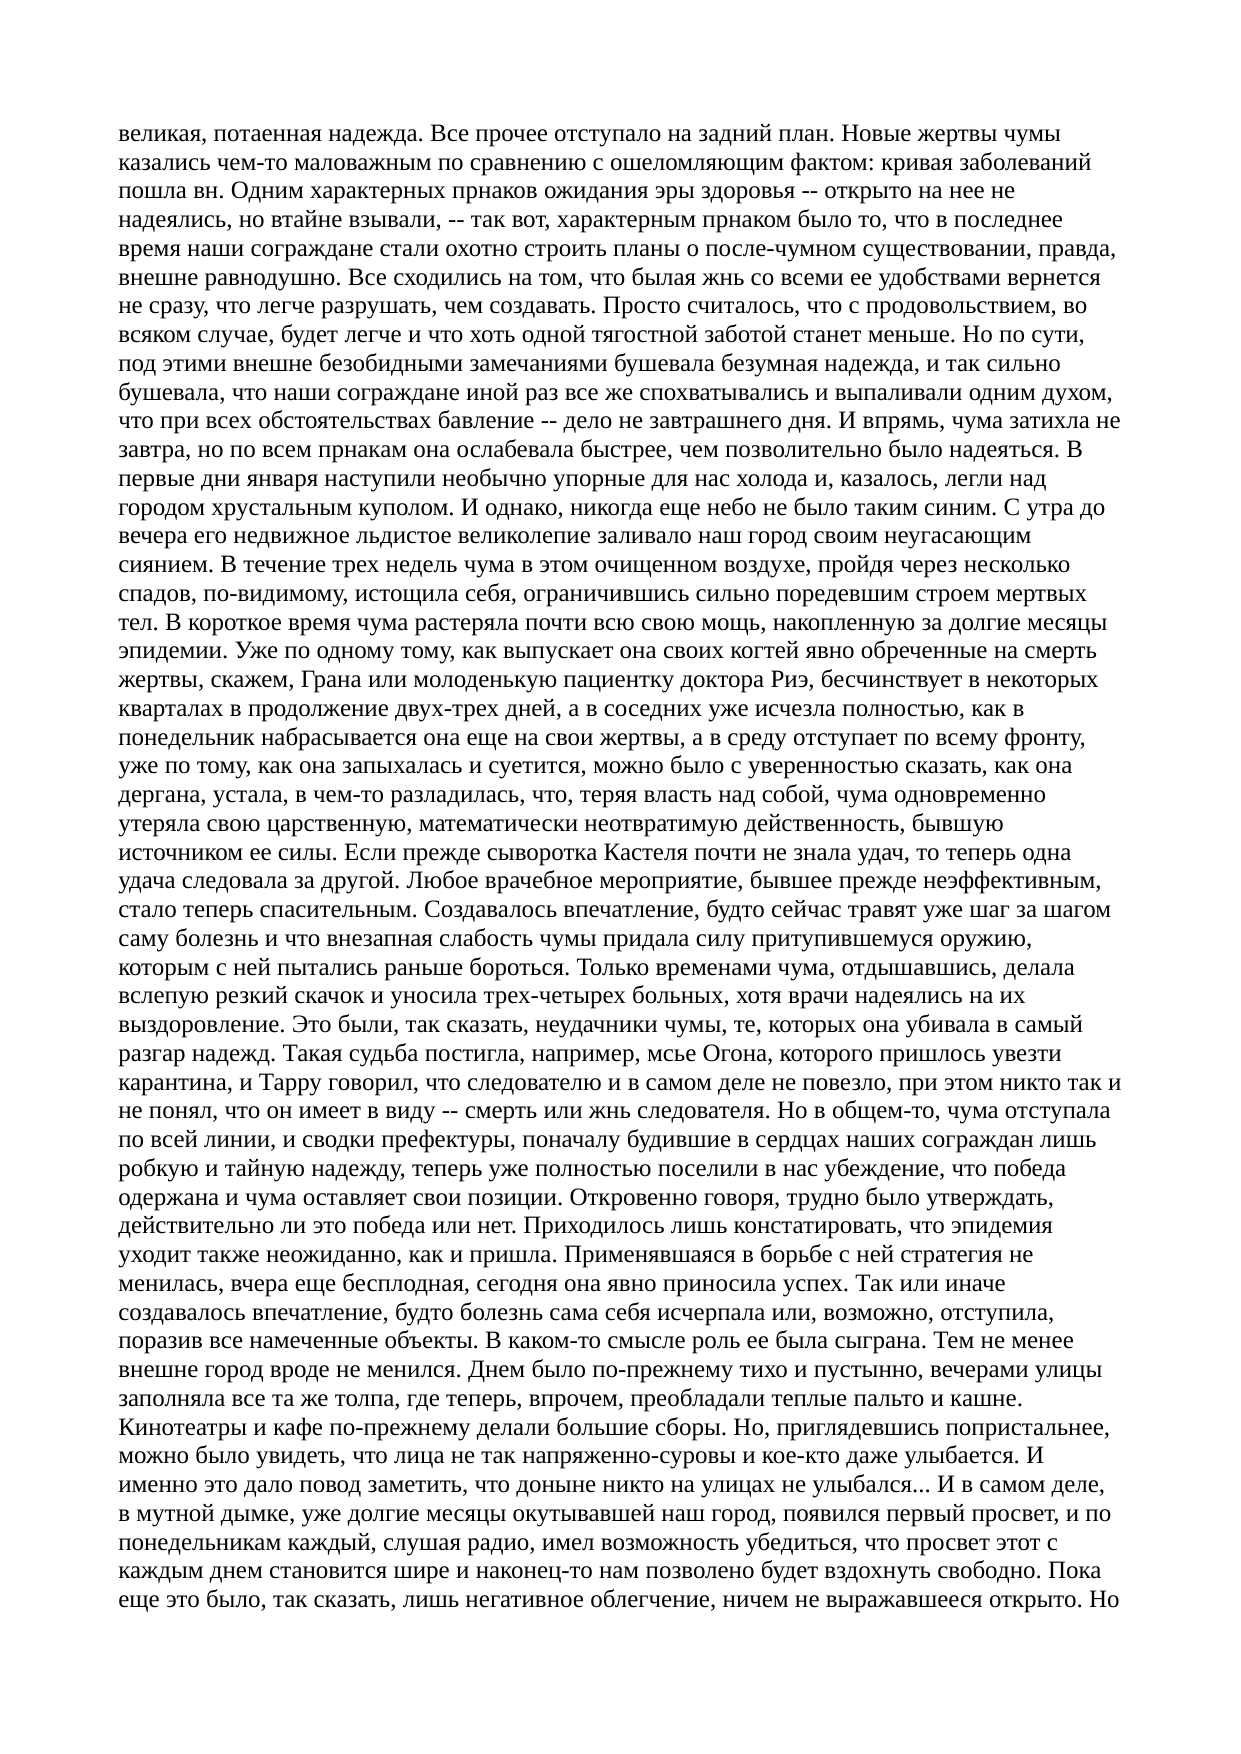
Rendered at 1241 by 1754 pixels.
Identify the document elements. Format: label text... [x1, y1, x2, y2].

text великая, потаенная надежда. Все прочее отступало на задний план. Новые жертвы чумы казались чем-то маловажным по сравнению с ошеломляющим фактом: кривая заболеваний пошла вн. Одним характерных прнаков ожидания эры здоровья -- открыто на нее не надеялись, но втайне взывали, -- так вот, характерным прнаком было то, что в последнее время наши сограждане стали охотно строить планы о после-чумном существовании, правда, внешне равнодушно. Все сходились на том, что былая жнь со всеми ее удобствами вернется не сразу, что легче разрушать, чем создавать. Просто считалось, что с продовольствием, во всяком случае, будет легче и что хоть одной тягостной заботой станет меньше. Но по сути, под этими внешне безобидными замечаниями бушевала безумная надежда, и так сильно бушевала, что наши сограждане иной раз все же спохватывались и выпаливали одним духом, что при всех обстоятельствах бавление -- дело не завтрашнего дня. И впрямь, чума затихла не завтра, но по всем прнакам она ослабевала быстрее, чем позволительно было надеяться. В первые дни января наступили необычно упорные для нас холода и, казалось, легли над городом хрустальным куполом. И однако, никогда еще небо не было таким синим. С утра до вечера его недвижное льдистое великолепие заливало наш город своим неугасающим сиянием. В течение трех недель чума в этом очищенном воздухе, пройдя через несколько спадов, по-видимому, истощила себя, ограничившись сильно поредевшим строем мертвых тел. В короткое время чума растеряла почти всю свою мощь, накопленную за долгие месяцы эпидемии. Уже по одному тому, как выпускает она своих когтей явно обреченные на смерть жертвы, скажем, Грана или молоденькую пациентку доктора Риэ, бесчинствует в некоторых кварталах в продолжение двух-трех дней, а в соседних уже исчезла полностью, как в понедельник набрасывается она еще на свои жертвы, а в среду отступает по всему фронту, уже по тому, как она запыхалась и суетится, можно было с уверенностью сказать, как она дергана, устала, в чем-то разладилась, что, теряя власть над собой, чума одновременно утеряла свою царственную, математически неотвратимую действенность, бывшую источником ее силы. Если прежде сыворотка Кастеля почти не знала удач, то теперь одна удача следовала за другой. Любое врачебное мероприятие, бывшее прежде неэффективным, стало теперь спасительным. Создавалось впечатление, будто сейчас травят уже шаг за шагом саму болезнь и что внезапная слабость чумы придала силу притупившемуся оружию, которым с ней пытались раньше бороться. Только временами чума, отдышавшись, делала вслепую резкий скачок и уносила трех-четырех больных, хотя врачи надеялись на их выздоровление. Это были, так сказать, неудачники чумы, те, которых она убивала в самый разгар надежд. Такая судьба постигла, например, мсье Огона, которого пришлось увезти карантина, и Тарру говорил, что следователю и в самом деле не повезло, при этом никто так и не понял, что он имеет в виду -- смерть или жнь следователя. Но в общем-то, чума отступала по всей линии, и сводки префектуры, поначалу будившие в сердцах наших сограждан лишь робкую и тайную надежду, теперь уже полностью поселили в нас убеждение, что победа одержана и чума оставляет свои позиции. Откровенно говоря, трудно было утверждать, действительно ли это победа или нет. Приходилось лишь констатировать, что эпидемия уходит также неожиданно, как и пришла. Применявшаяся в борьбе с ней стратегия не менилась, вчера еще бесплодная, сегодня она явно приносила успех. Так или иначе создавалось впечатление, будто болезнь сама себя исчерпала или, возможно, отступила, поразив все намеченные объекты. В каком-то смысле роль ее была сыграна. Тем не менее внешне город вроде не менился. Днем было по-прежнему тихо и пустынно, вечерами улицы заполняла все та же толпа, где теперь, впрочем, преобладали теплые пальто и кашне. Кинотеатры и кафе по-прежнему делали большие сборы. Но, приглядевшись попристальнее, можно было увидеть, что лица не так напряженно-суровы и кое-кто даже улыбается. И именно это дало повод заметить, что доныне никто на улицах не улыбался... И в самом деле, в мутной дымке, уже долгие месяцы окутывавшей наш город, появился первый просвет, и по понедельникам каждый, слушая радио, имел возможность убедиться, что просвет этот с каждым днем становится шире и наконец-то нам позволено будет вздохнуть свободно. Пока еще это было, так сказать, лишь негативное облегчение, ничем не выражавшееся открыто. Но [118, 118, 1122, 1613]
